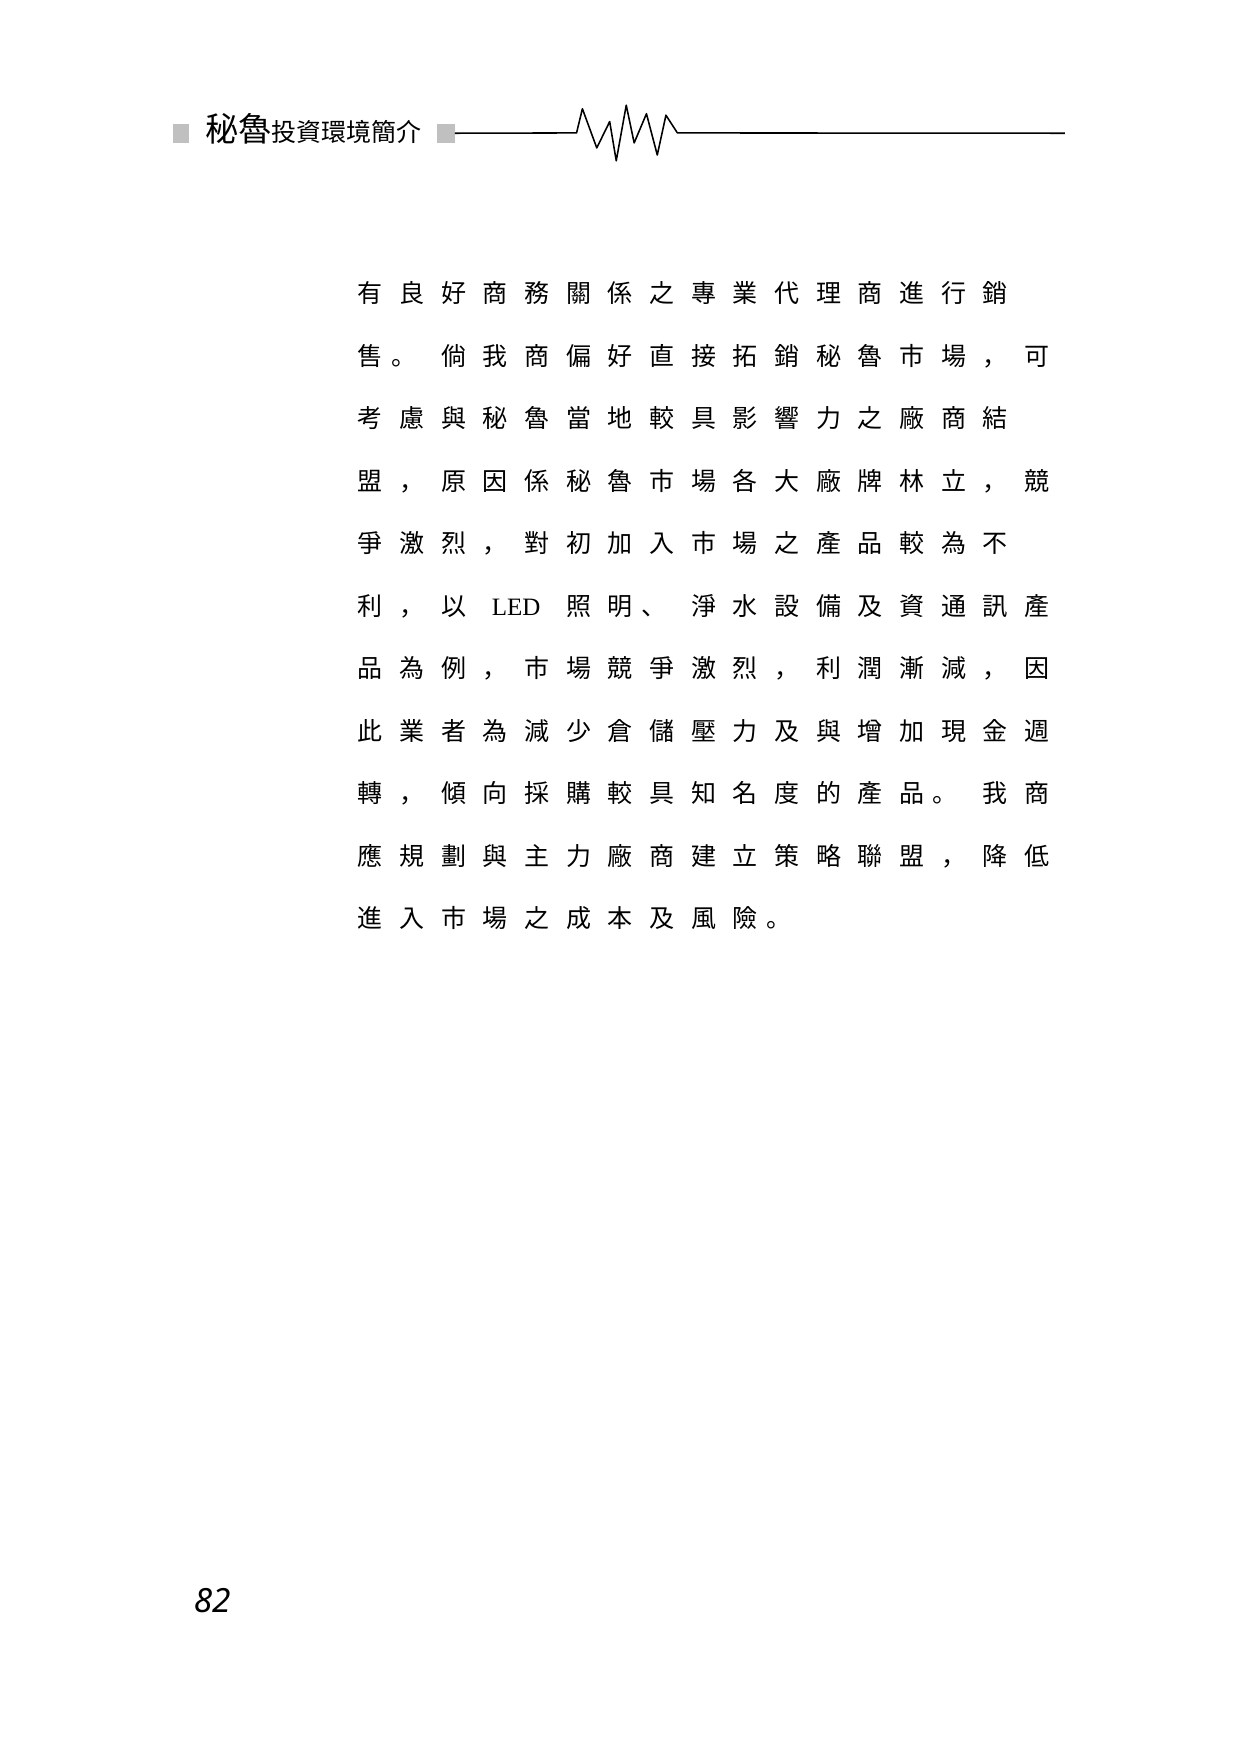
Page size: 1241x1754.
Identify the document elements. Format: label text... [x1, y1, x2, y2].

text 有良好商務關係之專業代理商進行銷售。倘我商偏好直接拓銷秘魯市場，可考慮與秘魯當地較具影響力之廠商結盟，原因係秘魯市場各大廠牌林立，競爭激烈，對初加入市場之產品較為不利，以LED照明、淨水設備及資通訊產品為例，市場競爭激烈，利潤漸減，因此業者為減少倉儲壓力及與增加現金週轉，傾向採購較具知名度的產品。我商應規劃與主力廠商建立策略聯盟，降低進入市場之成本及風險。 [281, 250, 1058, 938]
